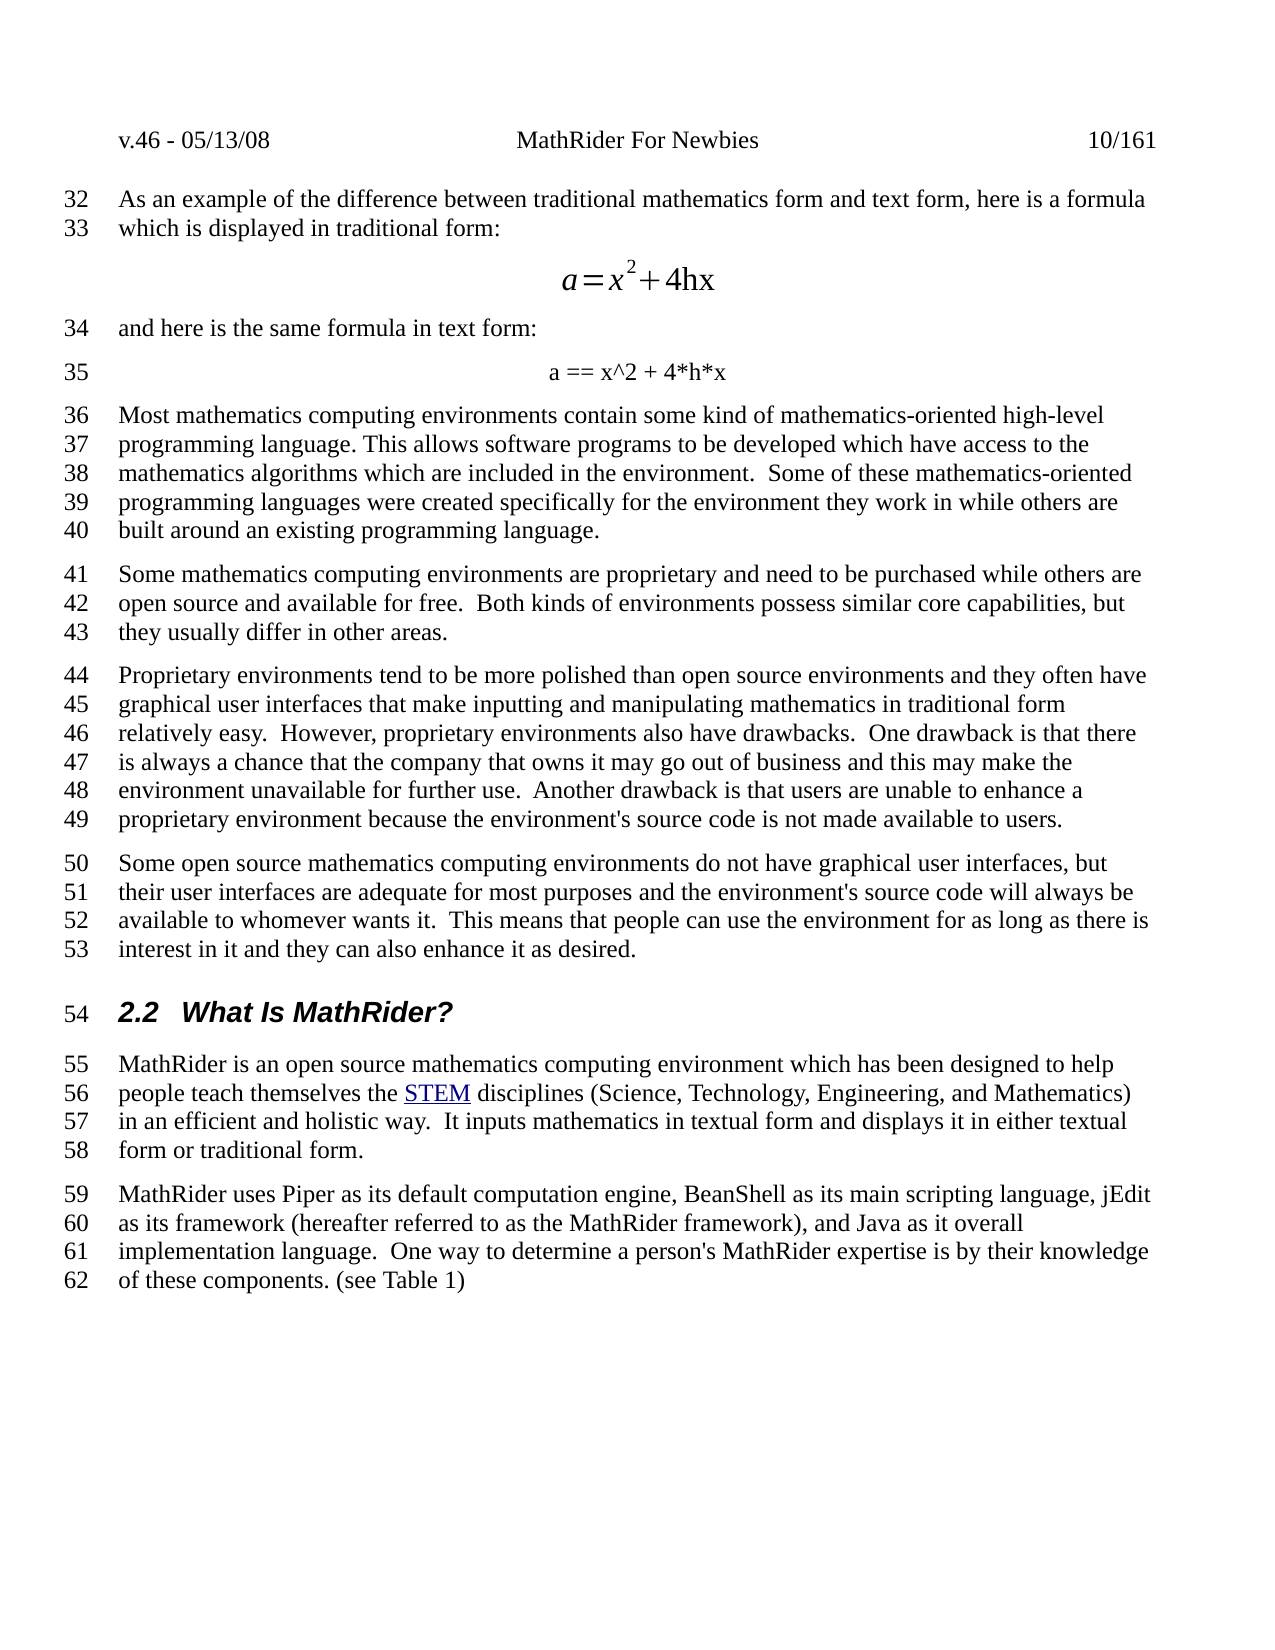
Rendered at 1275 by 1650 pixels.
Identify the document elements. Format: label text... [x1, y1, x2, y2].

text a == x^2 + 4*h*x [118, 357, 1157, 385]
text As an example of the difference between traditional mathematics form and text form, here is a formula which is displayed in traditional form: [118, 184, 1157, 241]
text MathRider uses Piper as its default computation engine, BeanShell as its main scripting language, jEdit as its framework (hereafter referred to as the MathRider framework), and Java as it overall implementation language. One way to determine a person's MathRider expertise is by their knowledge of these components. (see Table 1) [118, 1179, 1157, 1294]
text Some mathematics computing environments are proprietary and need to be purchased while others are open source and available for free. Both kinds of environments possess similar core capabilities, but they usually differ in other areas. [118, 559, 1157, 645]
text Most mathematics computing environments contain some kind of mathematics-oriented high-level programming language. This allows software programs to be developed which have access to the mathematics algorithms which are included in the environment. Some of these mathematics-oriented programming languages were created specifically for the environment they work in while others are built around an existing programming language. [118, 400, 1157, 544]
text Some open source mathematics computing environments do not have graphical user interfaces, but their user interfaces are adequate for most purposes and the environment's source code will always be available to whomever wants it. This means that people can use the environment for as long as there is interest in it and they can also enhance it as desired. [118, 848, 1157, 963]
text MathRider is an open source mathematics computing environment which has been designed to help people teach themselves the STEM disciplines (Science, Technology, Engineering, and Mathematics) in an efficient and holistic way. It inputs mathematics in textual form and displays it in either textual form or traditional form. [118, 1049, 1157, 1164]
subtitle What Is MathRider? [118, 995, 1157, 1029]
text and here is the same formula in text form: [118, 313, 1157, 342]
text Proprietary environments tend to be more polished than open source environments and they often have graphical user interfaces that make inputting and manipulating mathematics in traditional form relatively easy. However, proprietary environments also have drawbacks. One drawback is that there is always a chance that the company that owns it may go out of business and this may make the environment unavailable for further use. Another drawback is that users are unable to enhance a proprietary environment because the environment's source code is not made available to users. [118, 660, 1157, 833]
